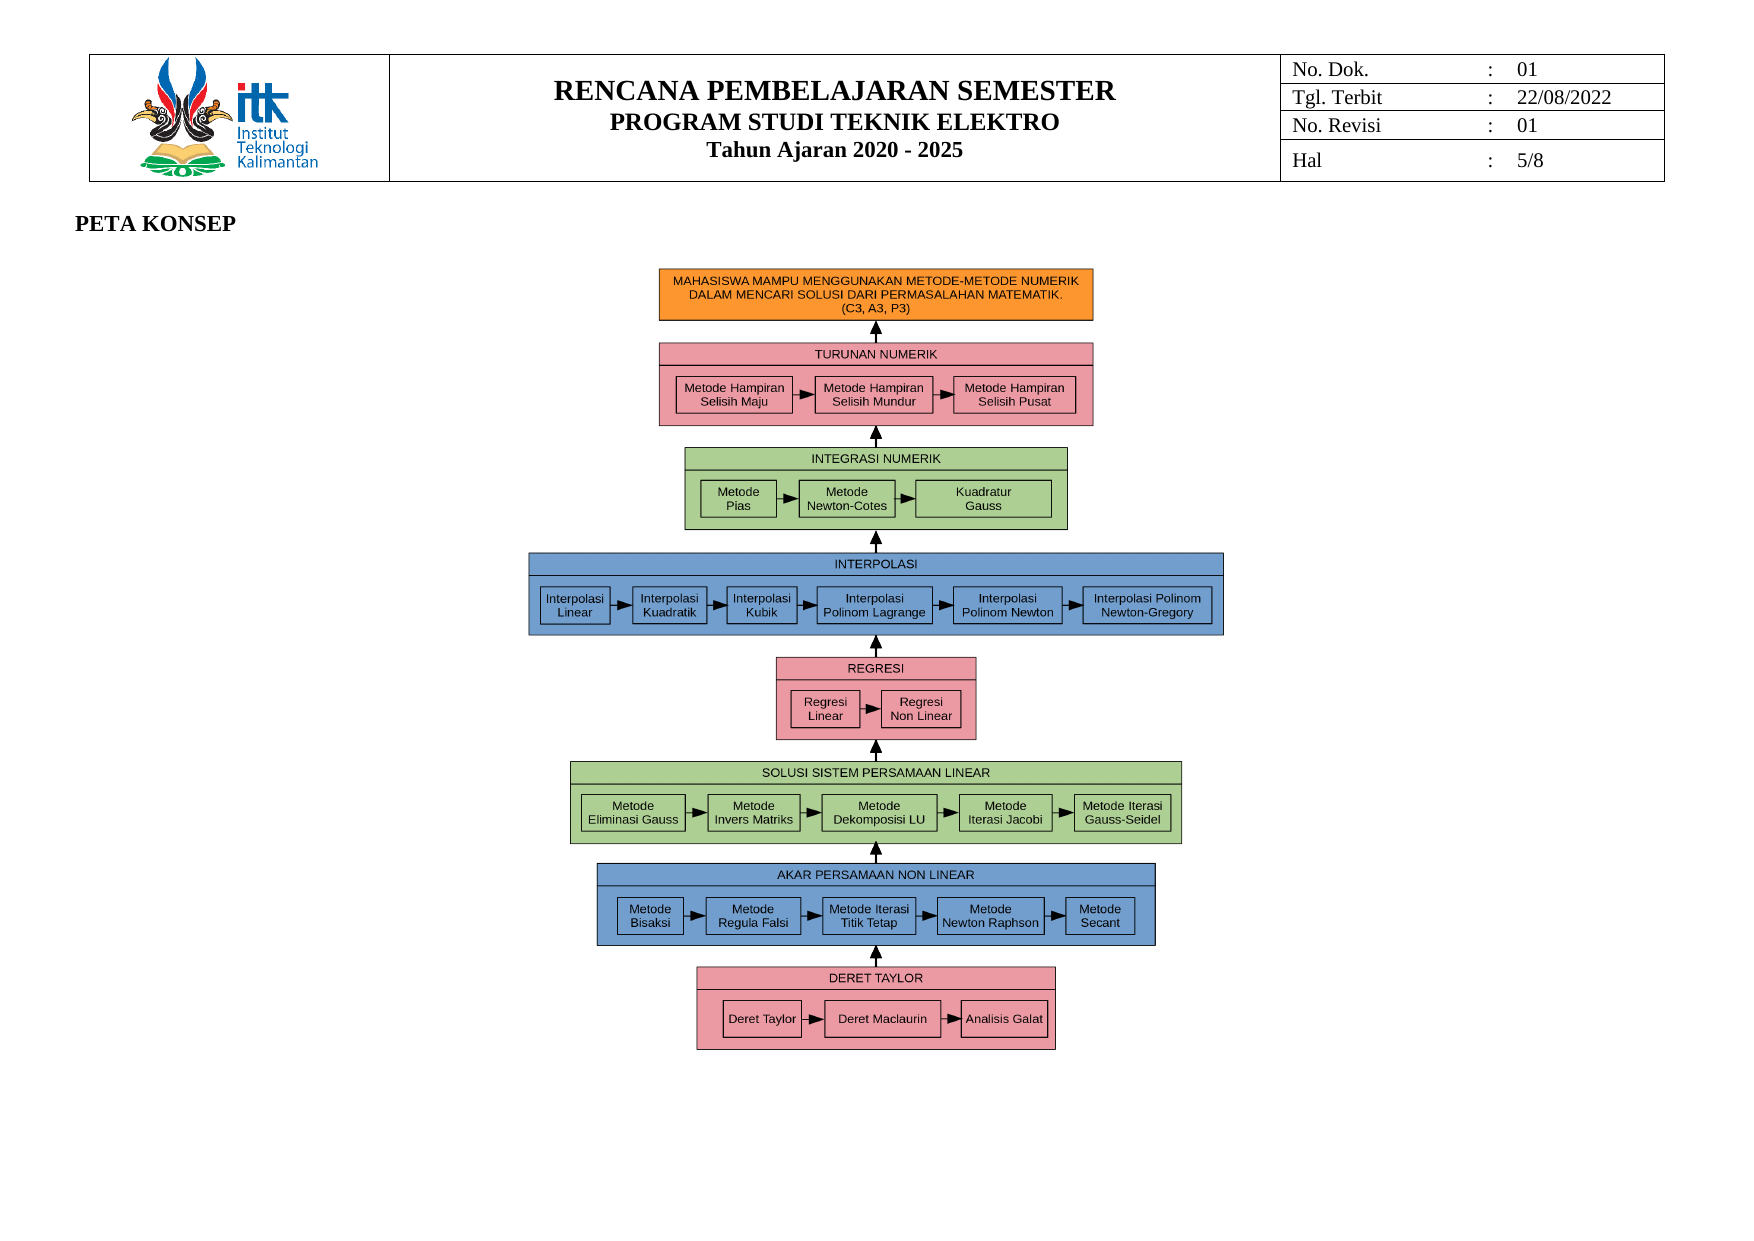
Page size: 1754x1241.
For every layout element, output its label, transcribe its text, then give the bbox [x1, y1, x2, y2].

picture [127, 55, 322, 181]
subtitle PETA KONSEP [75, 210, 1679, 236]
picture [511, 247, 1243, 1076]
